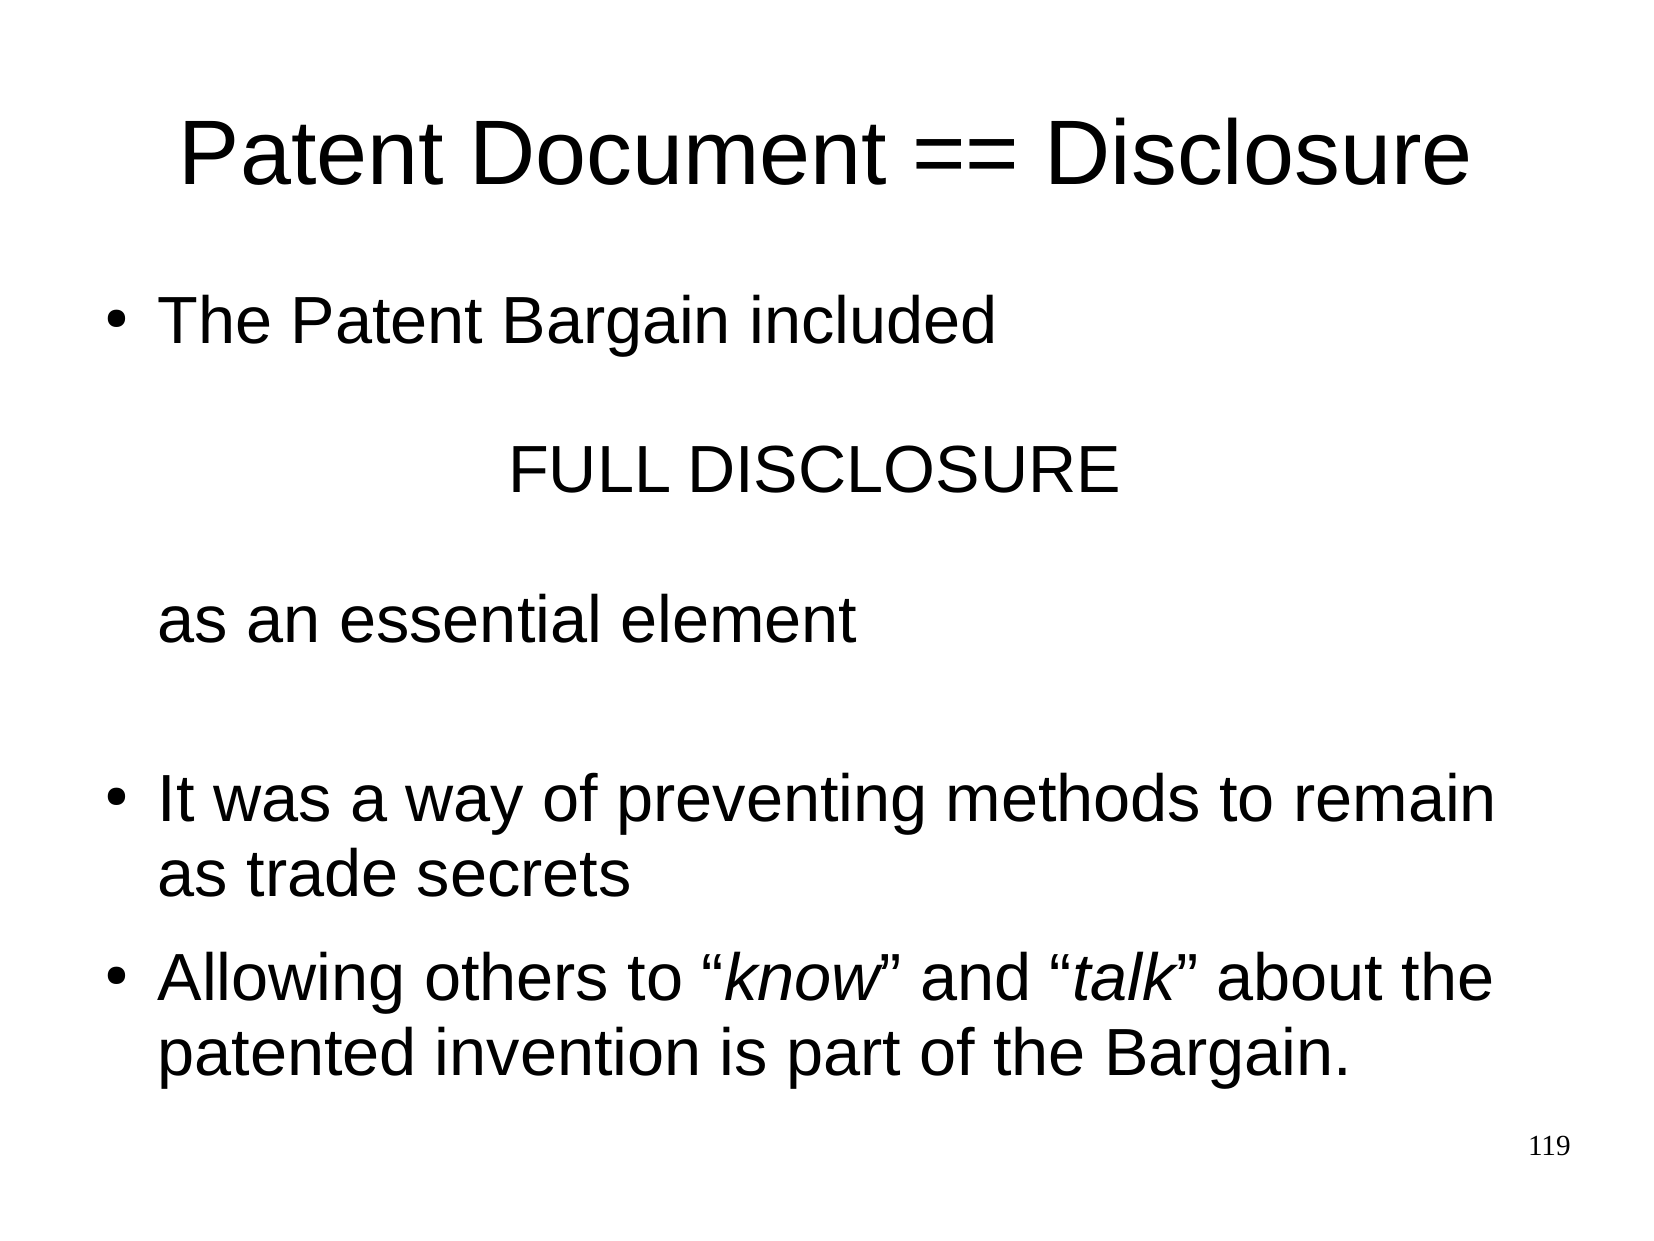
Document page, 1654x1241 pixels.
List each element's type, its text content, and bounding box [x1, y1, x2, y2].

list The Patent Bargain included FULL DISCLOSURE as an essential element It was a way of preventing methods to remain as trade secrets Allowing others to “know” and “talk” about the patented invention is part of the Bargain. [86, 282, 1576, 1175]
title Patent Document == Disclosure [82, 49, 1571, 257]
